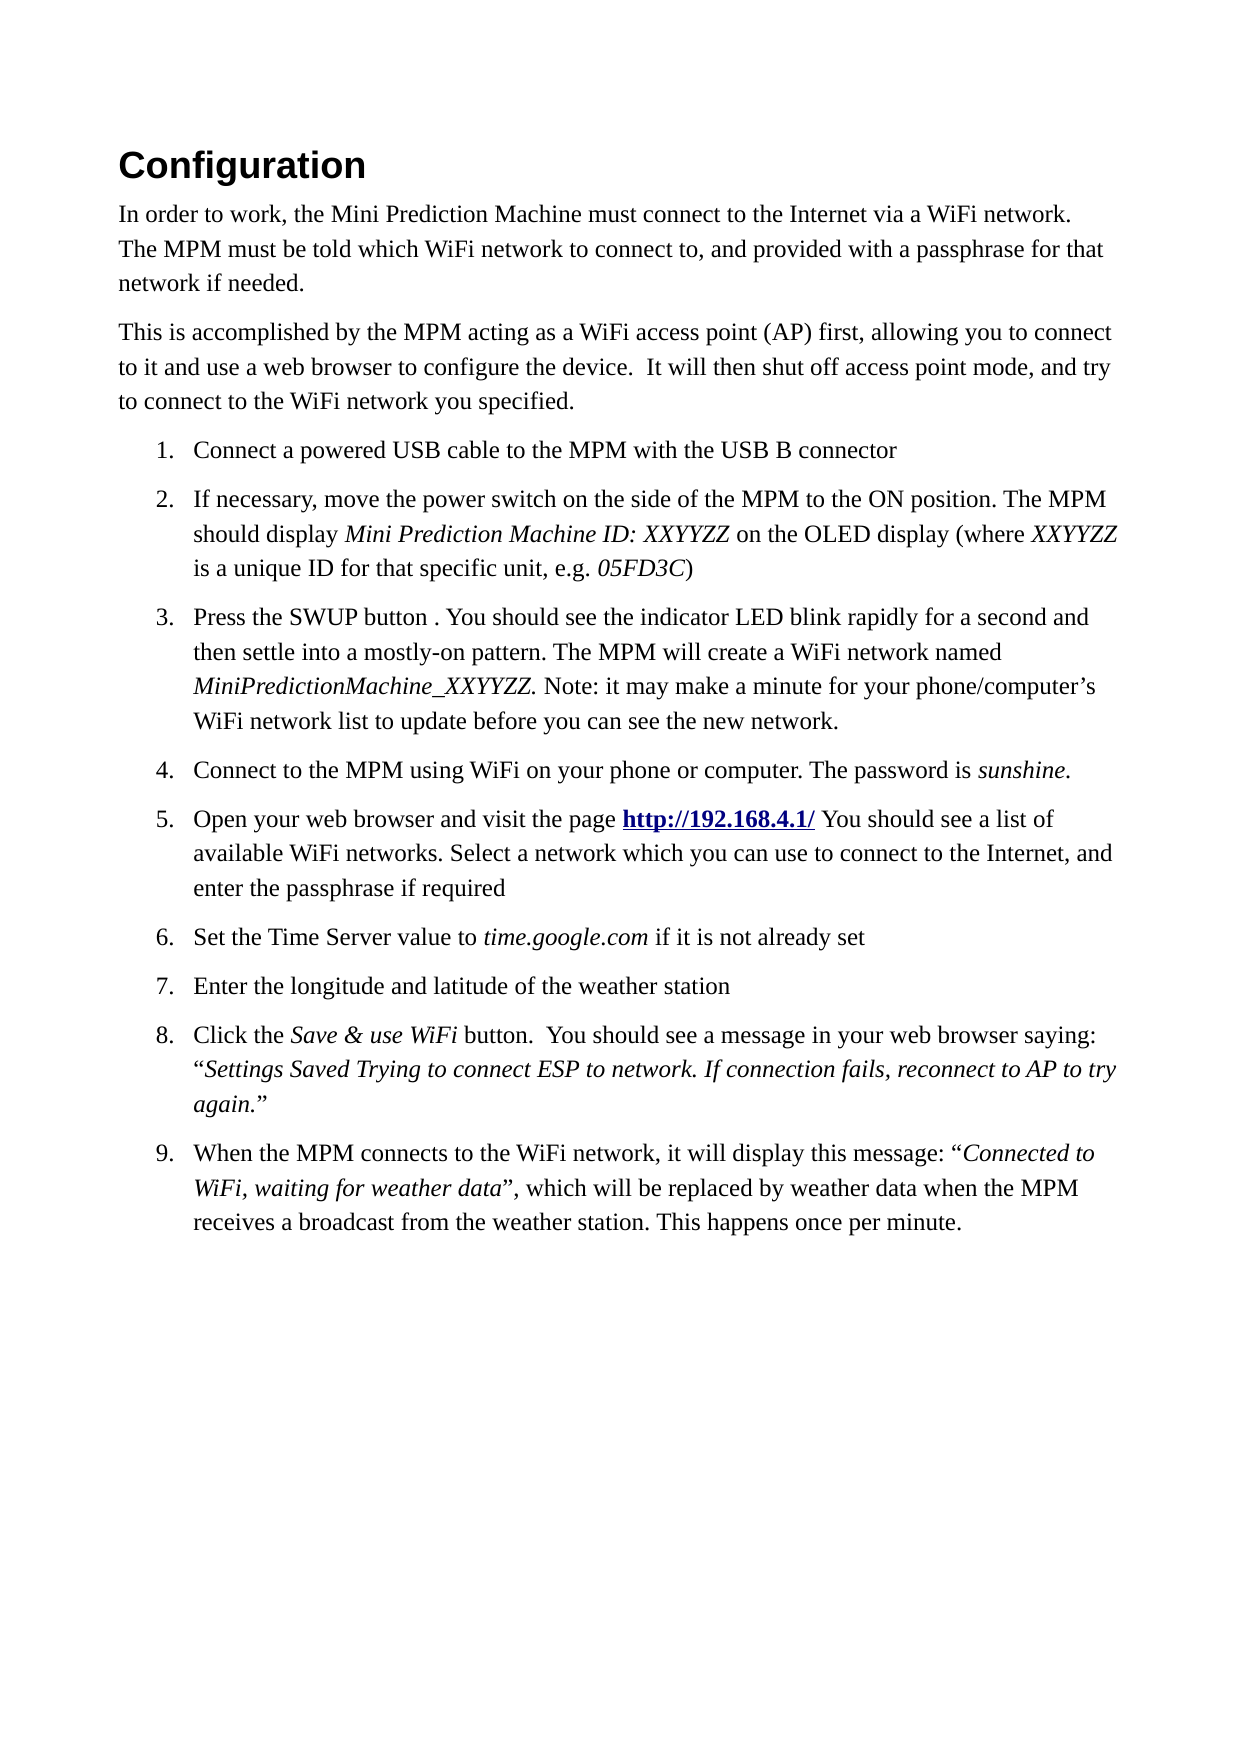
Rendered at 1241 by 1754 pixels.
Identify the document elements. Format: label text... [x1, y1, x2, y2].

list Press the SWUP button . You should see the indicator LED blink rapidly for a second and then settle into a mostly-on pattern. The MPM will create a WiFi network named MiniPredictionMachine_XXYYZZ. Note: it may make a minute for your phone/computer’s WiFi network list to update before you can see the new network. [156, 602, 1122, 734]
list Connect to the MPM using WiFi on your phone or computer. The password is sunshine. [156, 755, 1122, 784]
list When the MPM connects to the WiFi network, it will display this message: “Connected to WiFi, waiting for weather data”, which will be replaced by weather data when the MPM receives a broadcast from the weather station. This happens once per minute. [156, 1138, 1122, 1270]
list If necessary, move the power switch on the side of the MPM to the ON position. The MPM should display Mini Prediction Machine ID: XXYYZZ on the OLED display (where XXYYZZ is a unique ID for that specific unit, e.g. 05FD3C) [156, 484, 1122, 582]
list Open your web browser and visit the page http://192.168.4.1/ You should see a list of available WiFi networks. Select a network which you can use to connect to the Internet, and enter the passphrase if required [156, 804, 1122, 902]
text This is accomplished by the MPM acting as a WiFi access point (AP) first, allowing you to connect to it and use a web browser to configure the device. It will then shut off access point mode, and try to connect to the WiFi network you specified. [118, 317, 1122, 415]
subtitle Configuration [118, 143, 1122, 187]
list Enter the longitude and latitude of the weather station [156, 971, 1122, 1000]
list Set the Time Server value to time.google.com if it is not already set [156, 922, 1122, 951]
list Connect a powered USB cable to the MPM with the USB B connector [156, 435, 1122, 464]
list Click the Save & use WiFi button. You should see a message in your web browser saying: “Settings Saved Trying to connect ESP to network. If connection fails, reconnect to AP to try again.” [156, 1020, 1122, 1118]
text In order to work, the Mini Prediction Machine must connect to the Internet via a WiFi network. The MPM must be told which WiFi network to connect to, and provided with a passphrase for that network if needed. [118, 199, 1122, 297]
